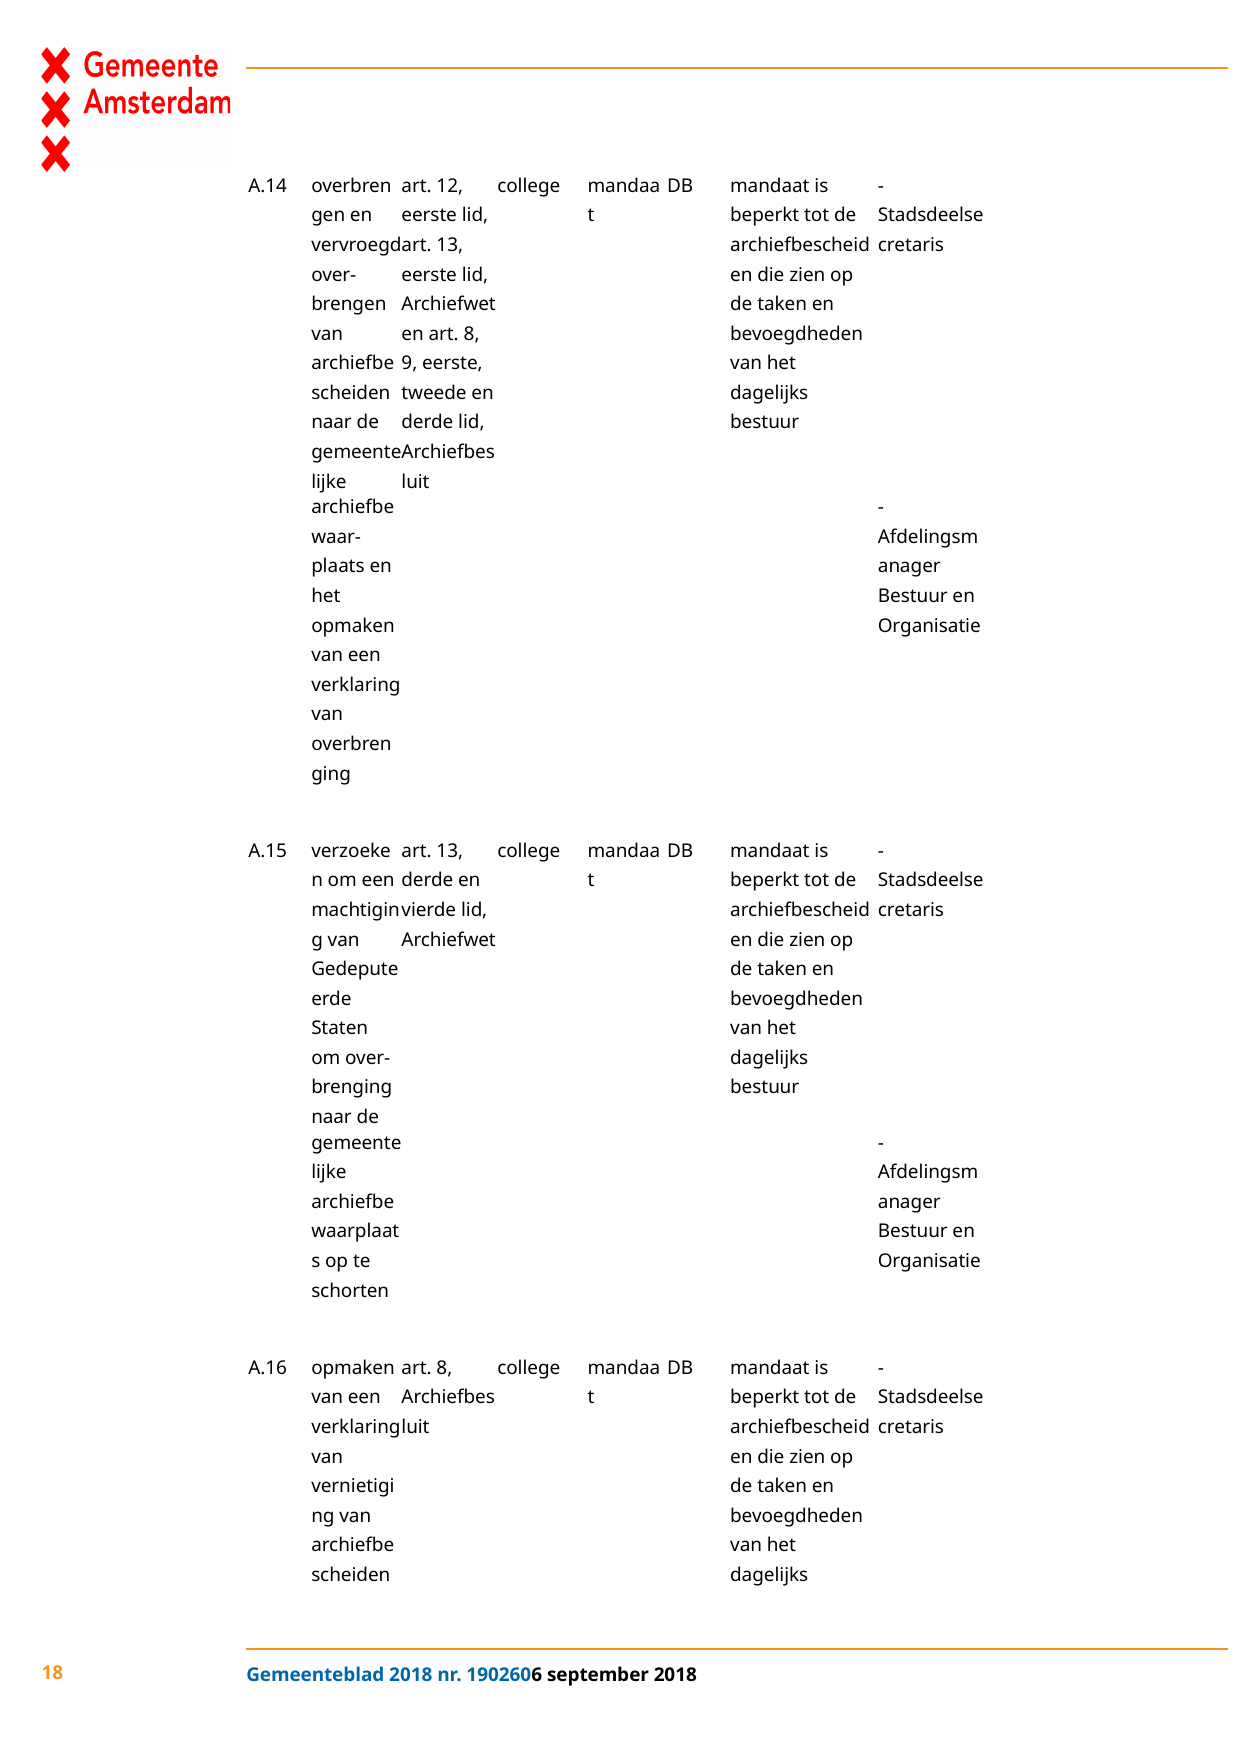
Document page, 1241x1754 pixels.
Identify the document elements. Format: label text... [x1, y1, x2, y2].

table_cell [987, 95, 1069, 121]
table_cell [987, 811, 1069, 837]
table_cell [311, 786, 401, 811]
table_cell [878, 1303, 987, 1328]
table_cell [401, 811, 497, 837]
table_cell [1069, 146, 1152, 172]
table_cell [497, 494, 587, 786]
table_cell [497, 1303, 587, 1328]
table_cell [1069, 837, 1152, 1129]
table_cell mandaat is beperkt tot de archiefbescheiden die zien op de taken en bevoegdheden van het dagelijks bestuur [730, 172, 878, 493]
table_cell archiefbewaar-plaats en het opmaken van een verklaring van overbrenging [311, 494, 401, 786]
table_cell [497, 1328, 587, 1354]
table_cell [730, 1328, 878, 1354]
table_cell verzoeken om een machtiging van Gedeputeerde Staten om over-brenging naar de [311, 837, 401, 1129]
table_cell [497, 146, 587, 172]
table_cell A.15 [248, 837, 311, 1129]
table_cell [730, 1303, 878, 1328]
table_cell [1069, 811, 1152, 837]
table_cell [730, 1129, 878, 1303]
table_cell [588, 1129, 667, 1303]
table_cell [401, 95, 497, 121]
table_cell [497, 95, 587, 121]
table_cell [588, 811, 667, 837]
table_cell [730, 786, 878, 811]
table_cell - Afdelingsmanager Bestuur en Organisatie [878, 1129, 987, 1303]
picture [41, 47, 231, 172]
table_cell [987, 146, 1069, 172]
table_cell [987, 494, 1069, 786]
table_cell - Stadsdeelsecretaris [878, 1354, 987, 1587]
table_cell [401, 786, 497, 811]
table_cell art. 12, eerste lid, art. 13, eerste lid, Archiefwet en art. 8, 9, eerste, tweede en derde lid, Archiefbesluit [401, 172, 497, 493]
table_cell [667, 1129, 730, 1303]
table_cell [667, 1328, 730, 1354]
table_cell [667, 1303, 730, 1328]
table_cell college [497, 837, 587, 1129]
table_cell mandaat [588, 1354, 667, 1587]
table_cell [248, 146, 311, 172]
table_cell [878, 95, 987, 121]
table_cell [987, 1303, 1069, 1328]
table_cell [667, 95, 730, 121]
table_cell [401, 1328, 497, 1354]
table_cell [878, 121, 987, 146]
table_cell - Stadsdeelsecretaris [878, 172, 987, 493]
table_cell art. 13, derde en vierde lid, Archiefwet [401, 837, 497, 1129]
table_cell [987, 121, 1069, 146]
table_cell [730, 121, 878, 146]
table_cell [667, 811, 730, 837]
table_cell [401, 1303, 497, 1328]
table_cell [248, 1303, 311, 1328]
table_cell [667, 786, 730, 811]
table_cell [667, 494, 730, 786]
table_cell mandaat [588, 837, 667, 1129]
table_cell gemeentelijke archiefbewaarplaats op te schorten [311, 1129, 401, 1303]
table_cell - Afdelingsmanager Bestuur en Organisatie [878, 494, 987, 786]
table_cell [987, 786, 1069, 811]
table_cell DB [667, 1354, 730, 1587]
table_cell art. 8, Archiefbesluit [401, 1354, 497, 1587]
table_cell [497, 786, 587, 811]
table_cell [987, 172, 1069, 493]
table_cell [248, 494, 311, 786]
table_cell [588, 121, 667, 146]
table_cell [401, 494, 497, 786]
table_cell [248, 121, 311, 146]
table_cell [878, 786, 987, 811]
table_cell mandaat is beperkt tot de archiefbescheiden die zien op de taken en bevoegdheden van het dagelijks [730, 1354, 878, 1587]
table_cell [1069, 95, 1152, 121]
table_cell [588, 95, 667, 121]
table_cell [1069, 1129, 1152, 1303]
table_cell [878, 146, 987, 172]
table_cell [1069, 1328, 1152, 1354]
table_cell [667, 121, 730, 146]
table_cell [311, 1328, 401, 1354]
table_cell [1069, 1354, 1152, 1587]
table_cell [1069, 494, 1152, 786]
table_cell [987, 837, 1069, 1129]
table_cell [248, 95, 311, 121]
table_cell college [497, 1354, 587, 1587]
table_cell opmaken van een verklaring van vernietiging van archiefbescheiden [311, 1354, 401, 1587]
table_cell [311, 811, 401, 837]
table_cell [401, 121, 497, 146]
table_cell [588, 786, 667, 811]
table_cell A.14 [248, 172, 311, 493]
table_cell [588, 494, 667, 786]
table_cell [878, 1328, 987, 1354]
table_cell [311, 95, 401, 121]
table_cell [987, 1328, 1069, 1354]
table_cell [588, 1328, 667, 1354]
table_cell [1069, 786, 1152, 811]
table_cell [497, 121, 587, 146]
table_cell [730, 494, 878, 786]
table_cell [311, 121, 401, 146]
table_cell DB [667, 172, 730, 493]
table_cell A.16 [248, 1354, 311, 1587]
table_cell [497, 1129, 587, 1303]
table_cell [497, 811, 587, 837]
table_cell - Stadsdeelsecretaris [878, 837, 987, 1129]
table_cell [248, 1129, 311, 1303]
table_cell [588, 1303, 667, 1328]
table_cell mandaat [588, 172, 667, 493]
table_cell [1069, 121, 1152, 146]
table_cell [667, 146, 730, 172]
table_cell [730, 811, 878, 837]
table_cell [878, 811, 987, 837]
table_cell [588, 146, 667, 172]
table_cell [730, 95, 878, 121]
table_cell [401, 146, 497, 172]
table_cell [730, 146, 878, 172]
table_cell [987, 1354, 1069, 1587]
table_cell DB [667, 837, 730, 1129]
table_cell [311, 146, 401, 172]
table_cell overbrengen en vervroegd over-brengen van archiefbescheiden naar de gemeentelijke [311, 172, 401, 493]
table_cell mandaat is beperkt tot de archiefbescheiden die zien op de taken en bevoegdheden van het dagelijks bestuur [730, 837, 878, 1129]
table_cell college [497, 172, 587, 493]
table_cell [248, 811, 311, 837]
table_cell [248, 786, 311, 811]
table_cell [987, 1129, 1069, 1303]
table_cell [1069, 1303, 1152, 1328]
table_cell [1069, 172, 1152, 493]
table_cell [248, 1328, 311, 1354]
table_cell [401, 1129, 497, 1303]
table_cell [311, 1303, 401, 1328]
